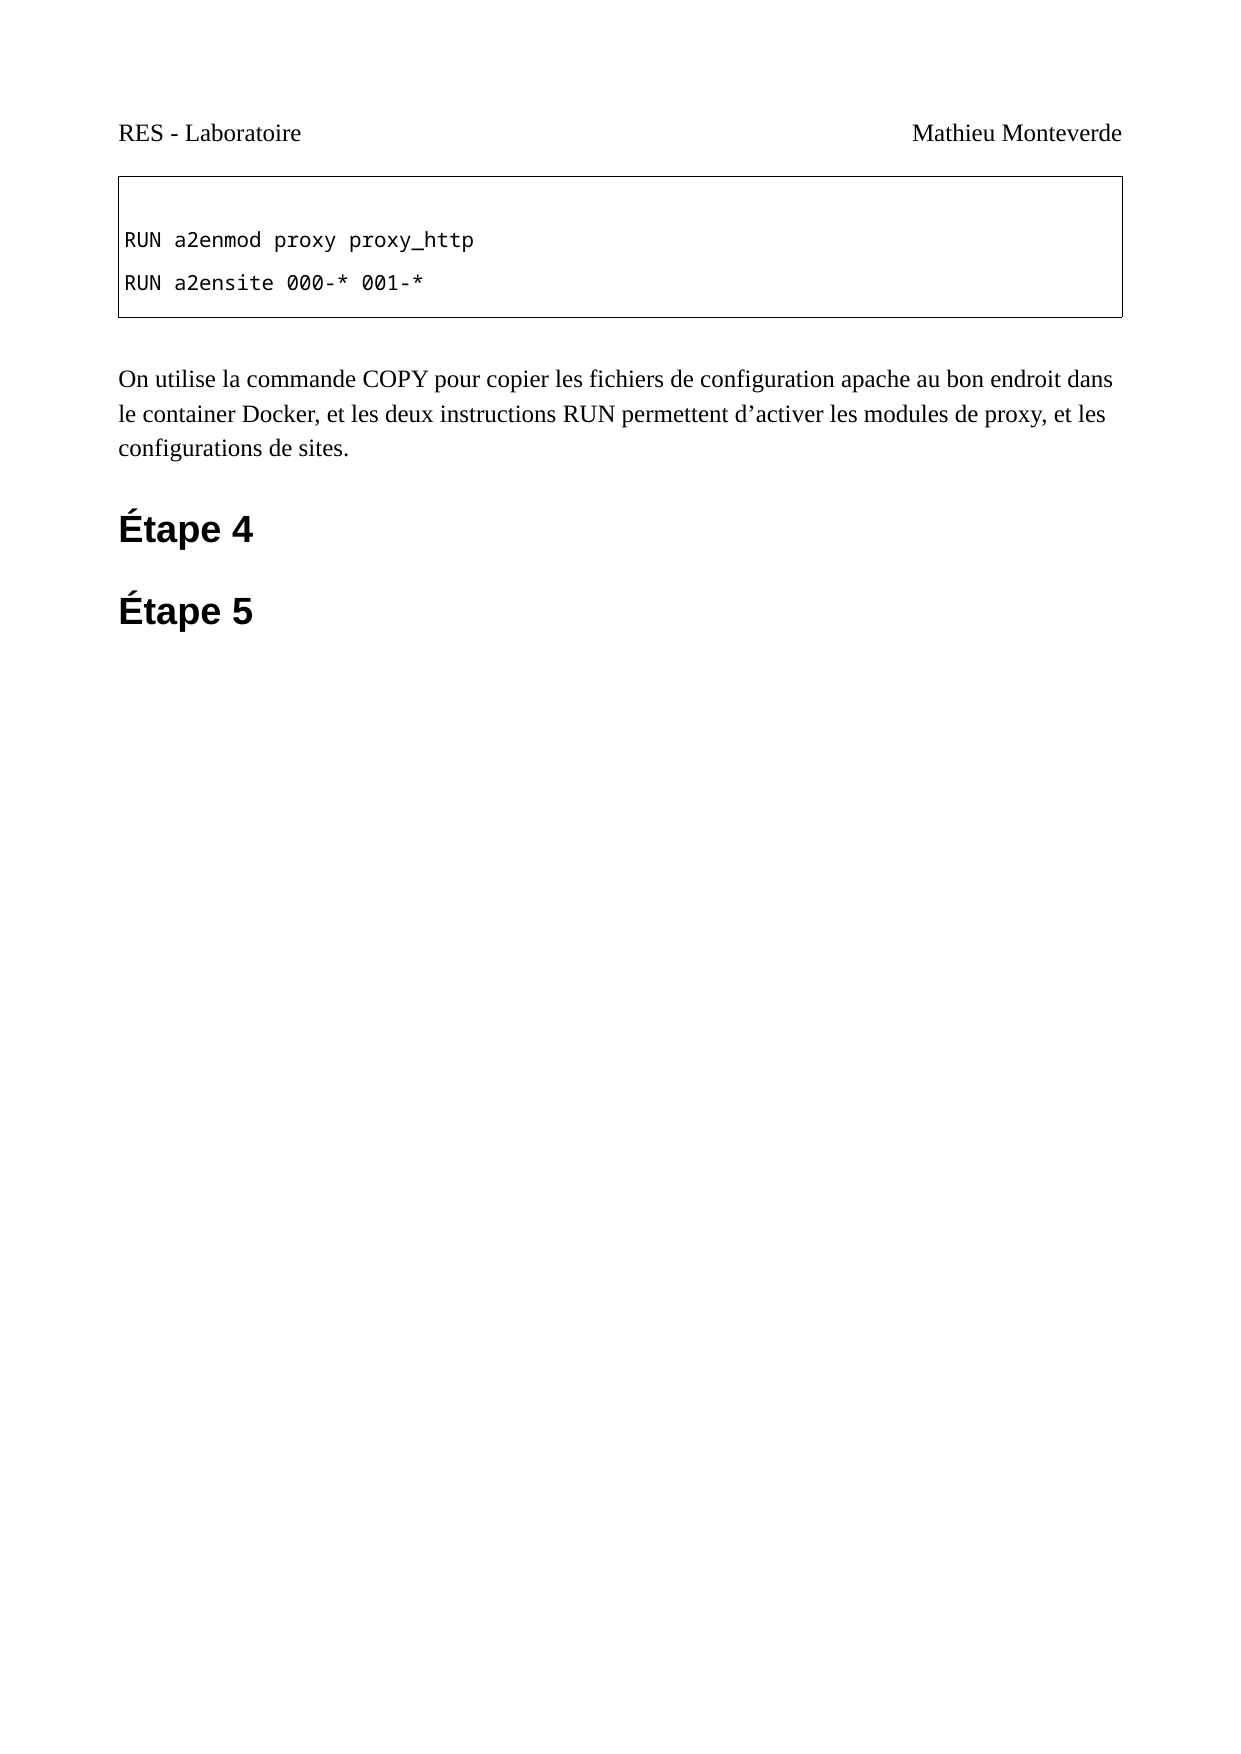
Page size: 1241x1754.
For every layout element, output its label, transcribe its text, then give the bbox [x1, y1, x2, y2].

table_header RUN a2enmod proxy proxy_http RUN a2ensite 000-* 001-* [119, 177, 1122, 317]
text On utilise la commande COPY pour copier les fichiers de configuration apache au bon endroit dans le container Docker, et les deux instructions RUN permettent d’activer les modules de proxy, et les configurations de sites. [118, 364, 1122, 462]
subtitle Étape 4 [118, 507, 1122, 551]
subtitle Étape 5 [118, 588, 1122, 632]
